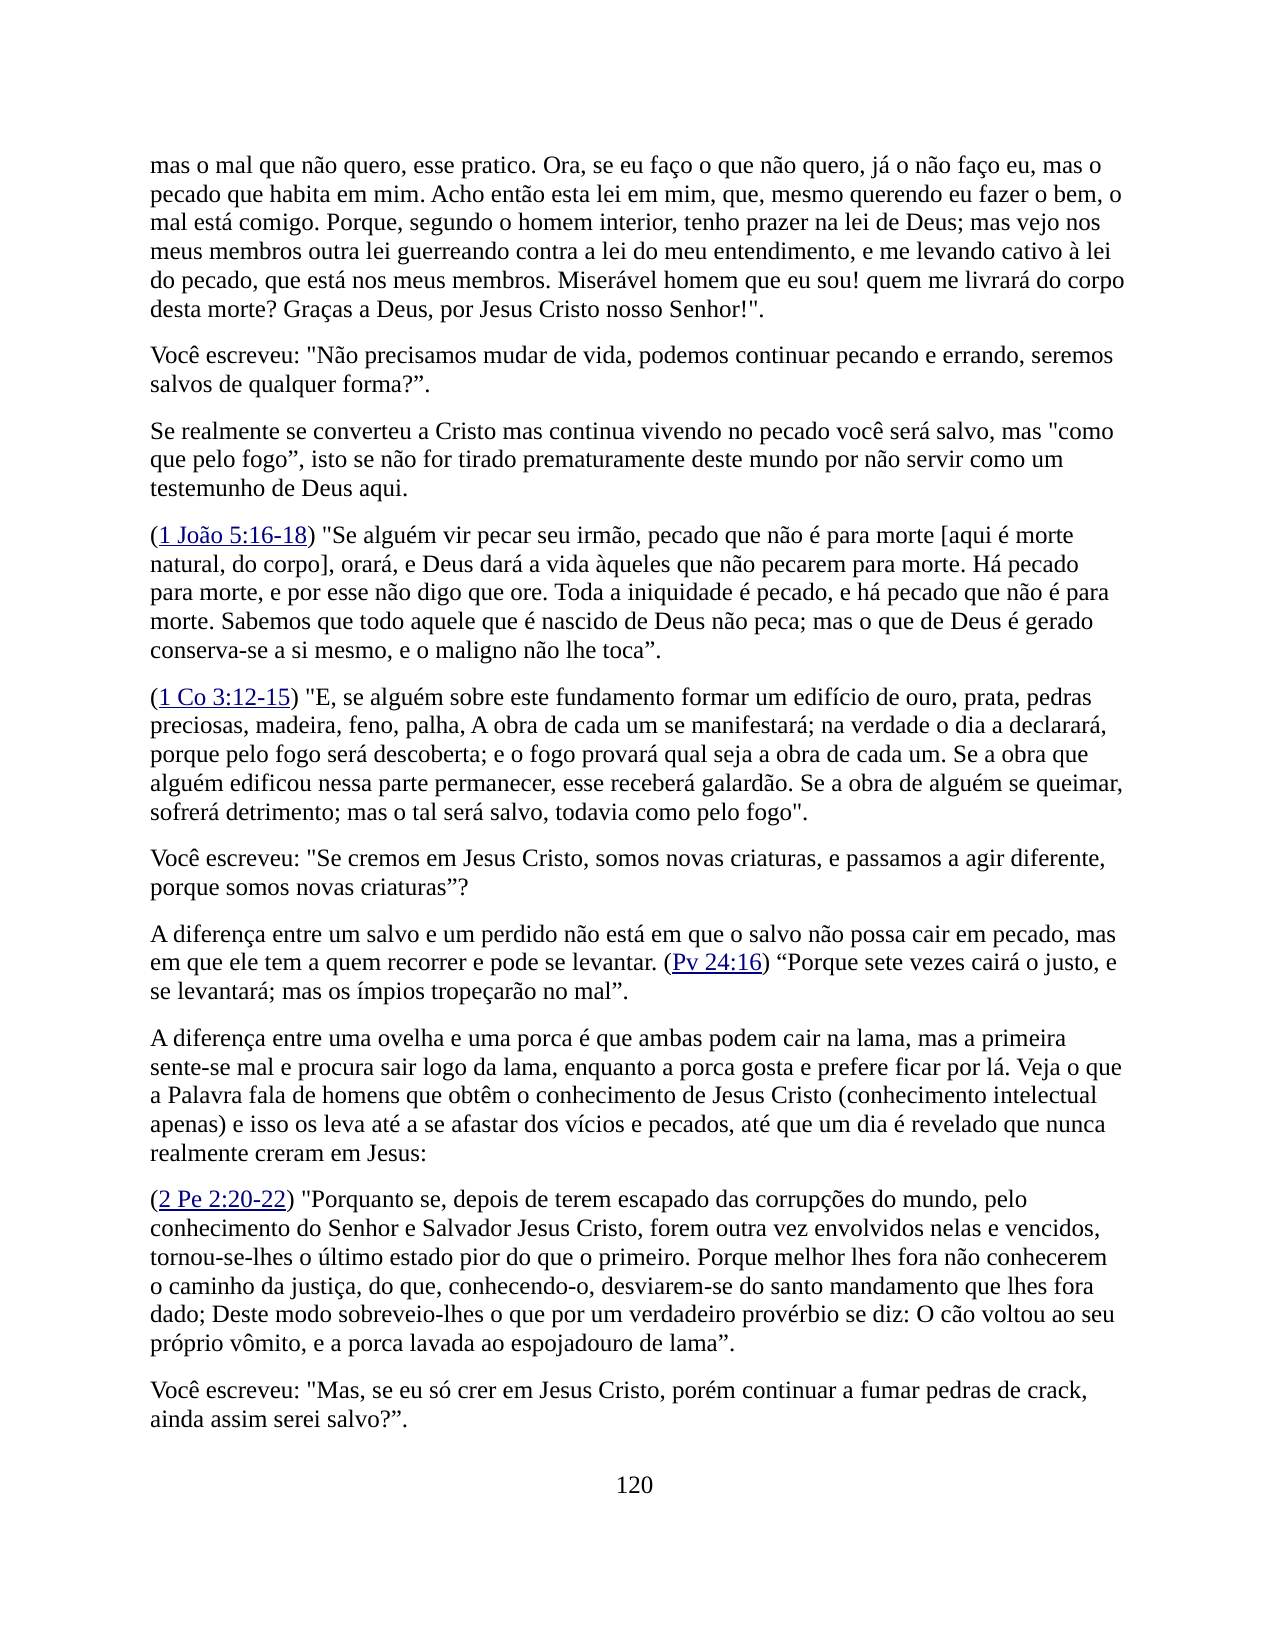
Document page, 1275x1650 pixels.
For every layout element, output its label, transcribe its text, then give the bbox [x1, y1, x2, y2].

text A diferença entre um salvo e um perdido não está em que o salvo não possa cair em pecado, mas em que ele tem a quem recorrer e pode se levantar. (Pv 24:16) “Porque sete vezes cairá o justo, e se levantará; mas os ímpios tropeçarão no mal”. [150, 919, 1125, 1005]
text (1 Co 3:12-15) "E, se alguém sobre este fundamento formar um edifício de ouro, prata, pedras preciosas, madeira, feno, palha, A obra de cada um se manifestará; na verdade o dia a declarará, porque pelo fogo será descoberta; e o fogo provará qual seja a obra de cada um. Se a obra que alguém edificou nessa parte permanecer, esse receberá galardão. Se a obra de alguém se queimar, sofrerá detrimento; mas o tal será salvo, todavia como pelo fogo". [150, 682, 1125, 825]
text (2 Pe 2:20-22) "Porquanto se, depois de terem escapado das corrupções do mundo, pelo conhecimento do Senhor e Salvador Jesus Cristo, forem outra vez envolvidos nelas e vencidos, tornou-se-lhes o último estado pior do que o primeiro. Porque melhor lhes fora não conhecerem o caminho da justiça, do que, conhecendo-o, desviarem-se do santo mandamento que lhes fora dado; Deste modo sobreveio-lhes o que por um verdadeiro provérbio se diz: O cão voltou ao seu próprio vômito, e a porca lavada ao espojadouro de lama”. [150, 1184, 1125, 1357]
text Você escreveu: "Mas, se eu só crer em Jesus Cristo, porém continuar a fumar pedras de crack, ainda assim serei salvo?”. [150, 1375, 1125, 1432]
text Você escreveu: "Não precisamos mudar de vida, podemos continuar pecando e errando, seremos salvos de qualquer forma?”. [150, 340, 1125, 398]
text Você escreveu: "Se cremos em Jesus Cristo, somos novas criaturas, e passamos a agir diferente, porque somos novas criaturas”? [150, 843, 1125, 901]
text Se realmente se converteu a Cristo mas continua vivendo no pecado você será salvo, mas "como que pelo fogo”, isto se não for tirado prematuramente deste mundo por não servir como um testemunho de Deus aqui. [150, 416, 1125, 502]
text mas o mal que não quero, esse pratico. Ora, se eu faço o que não quero, já o não faço eu, mas o pecado que habita em mim. Acho então esta lei em mim, que, mesmo querendo eu fazer o bem, o mal está comigo. Porque, segundo o homem interior, tenho prazer na lei de Deus; mas vejo nos meus membros outra lei guerreando contra a lei do meu entendimento, e me levando cativo à lei do pecado, que está nos meus membros. Miserável homem que eu sou! quem me livrará do corpo desta morte? Graças a Deus, por Jesus Cristo nosso Senhor!". [150, 150, 1125, 322]
text (1 João 5:16-18) "Se alguém vir pecar seu irmão, pecado que não é para morte [aqui é morte natural, do corpo], orará, e Deus dará a vida àqueles que não pecarem para morte. Há pecado para morte, e por esse não digo que ore. Toda a iniquidade é pecado, e há pecado que não é para morte. Sabemos que todo aquele que é nascido de Deus não peca; mas o que de Deus é gerado conserva-se a si mesmo, e o maligno não lhe toca”. [150, 520, 1125, 664]
text A diferença entre uma ovelha e uma porca é que ambas podem cair na lama, mas a primeira sente-se mal e procura sair logo da lama, enquanto a porca gosta e prefere ficar por lá. Veja o que a Palavra fala de homens que obtêm o conhecimento de Jesus Cristo (conhecimento intelectual apenas) e isso os leva até a se afastar dos vícios e pecados, até que um dia é revelado que nunca realmente creram em Jesus: [150, 1023, 1125, 1167]
